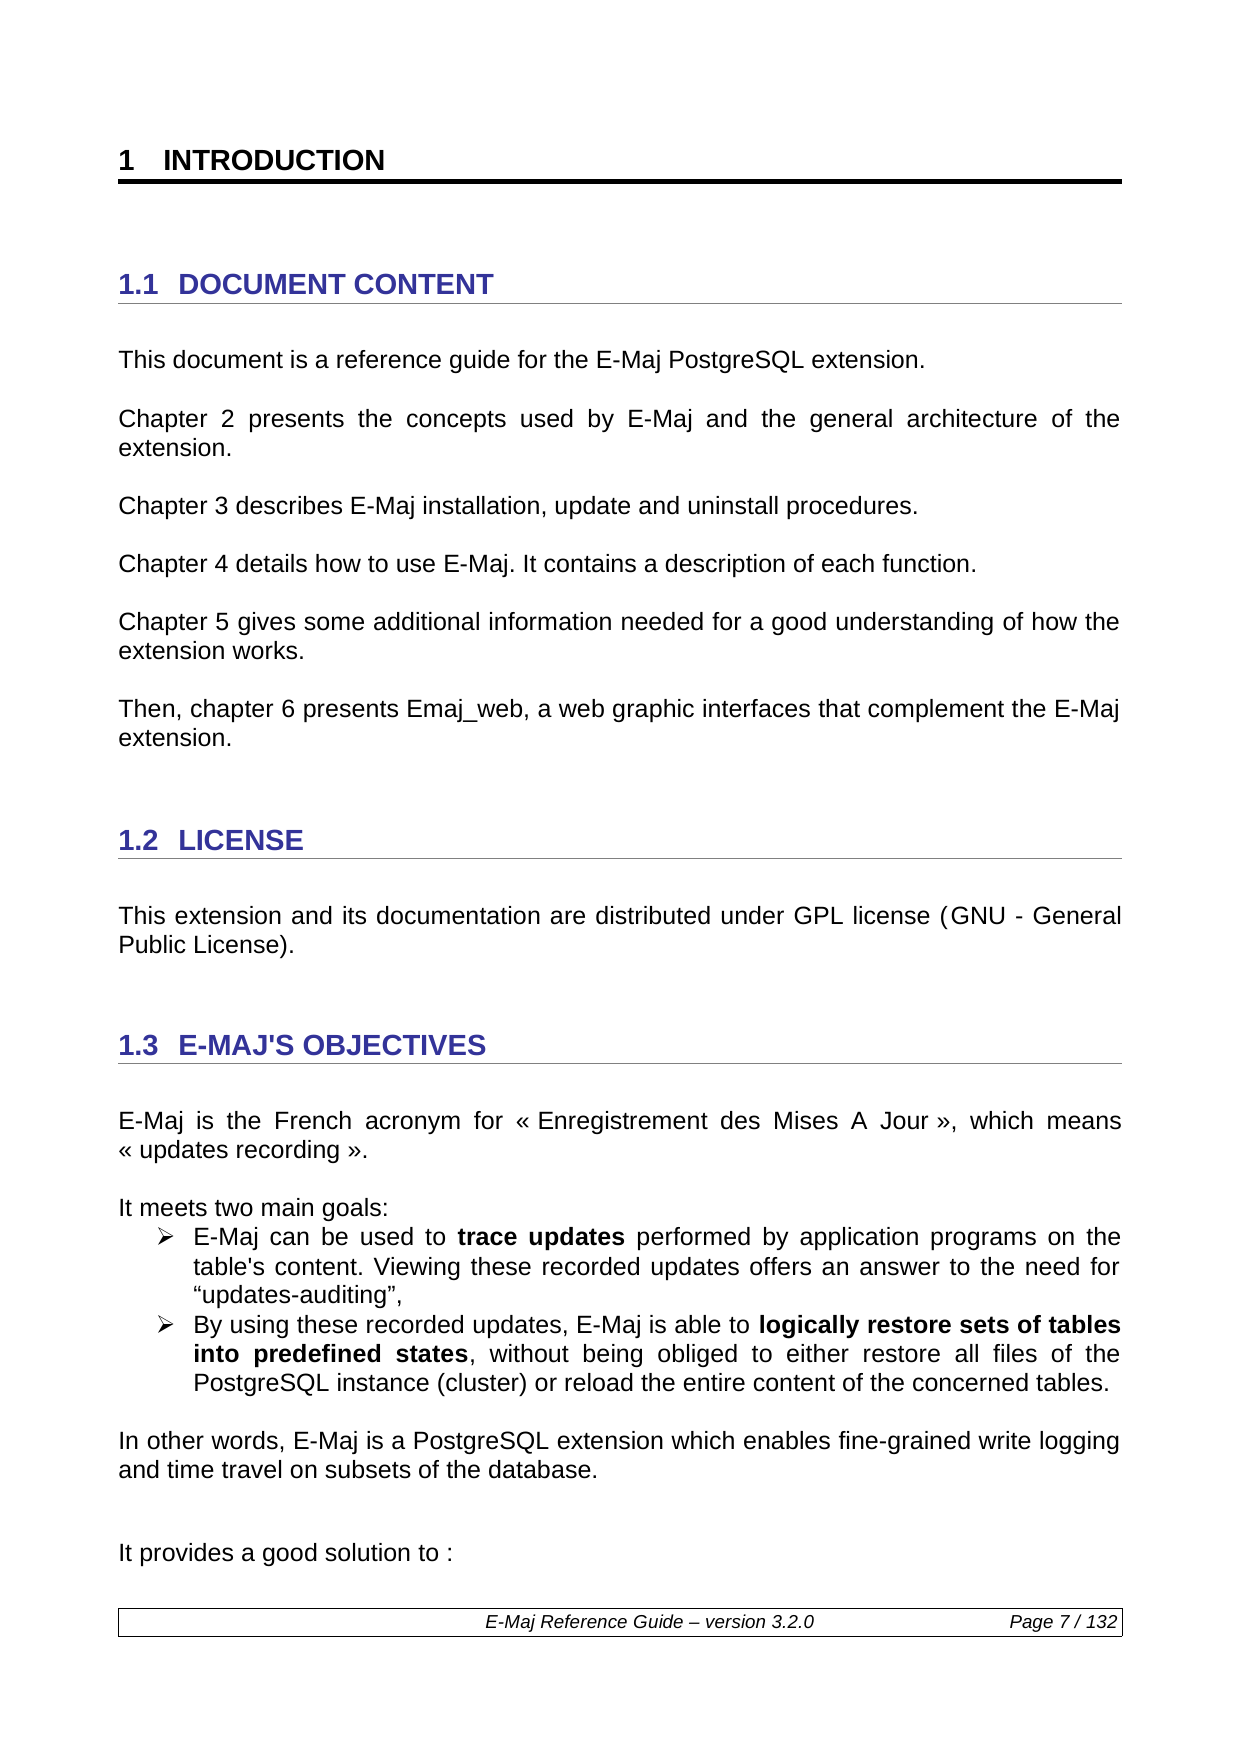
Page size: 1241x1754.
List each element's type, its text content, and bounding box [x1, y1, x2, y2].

subtitle E-Maj's objectives [118, 1028, 1122, 1063]
text This document is a reference guide for the E-Maj PostgreSQL extension. [118, 345, 1122, 374]
text In other words, E-Maj is a PostgreSQL extension which enables fine-grained write logging and time travel on subsets of the database. [118, 1426, 1122, 1484]
subtitle Document content [118, 267, 1122, 303]
list By using these recorded updates, E-Maj is able to logically restore sets of tables into predefined states, without being obliged to either restore all files of the PostgreSQL instance (cluster) or reload the entire content of the concerned tables. [156, 1309, 1122, 1397]
text Chapter 2 presents the concepts used by E-Maj and the general architecture of the extension. [118, 403, 1122, 462]
text E-Maj is the French acronym for « Enregistrement des Mises A Jour », which means « updates recording ». [118, 1106, 1122, 1164]
text This extension and its documentation are distributed under GPL license (GNU - General Public License). [118, 901, 1122, 959]
subtitle Introduction [118, 143, 1122, 179]
text It provides a good solution to : [118, 1538, 1122, 1567]
text Chapter 3 describes E-Maj installation, update and uninstall procedures. [118, 491, 1122, 520]
subtitle License [118, 823, 1122, 858]
list E-Maj can be used to trace updates performed by application programs on the table's content. Viewing these recorded updates offers an answer to the need for “updates-auditing”, [156, 1222, 1122, 1309]
text Chapter 4 details how to use E-Maj. It contains a description of each function. [118, 549, 1122, 578]
text Then, chapter 6 presents Emaj_web, a web graphic interfaces that complement the E-Maj extension. [118, 694, 1122, 752]
text It meets two main goals: [118, 1193, 1122, 1222]
text Chapter 5 gives some additional information needed for a good understanding of how the extension works. [118, 607, 1122, 665]
